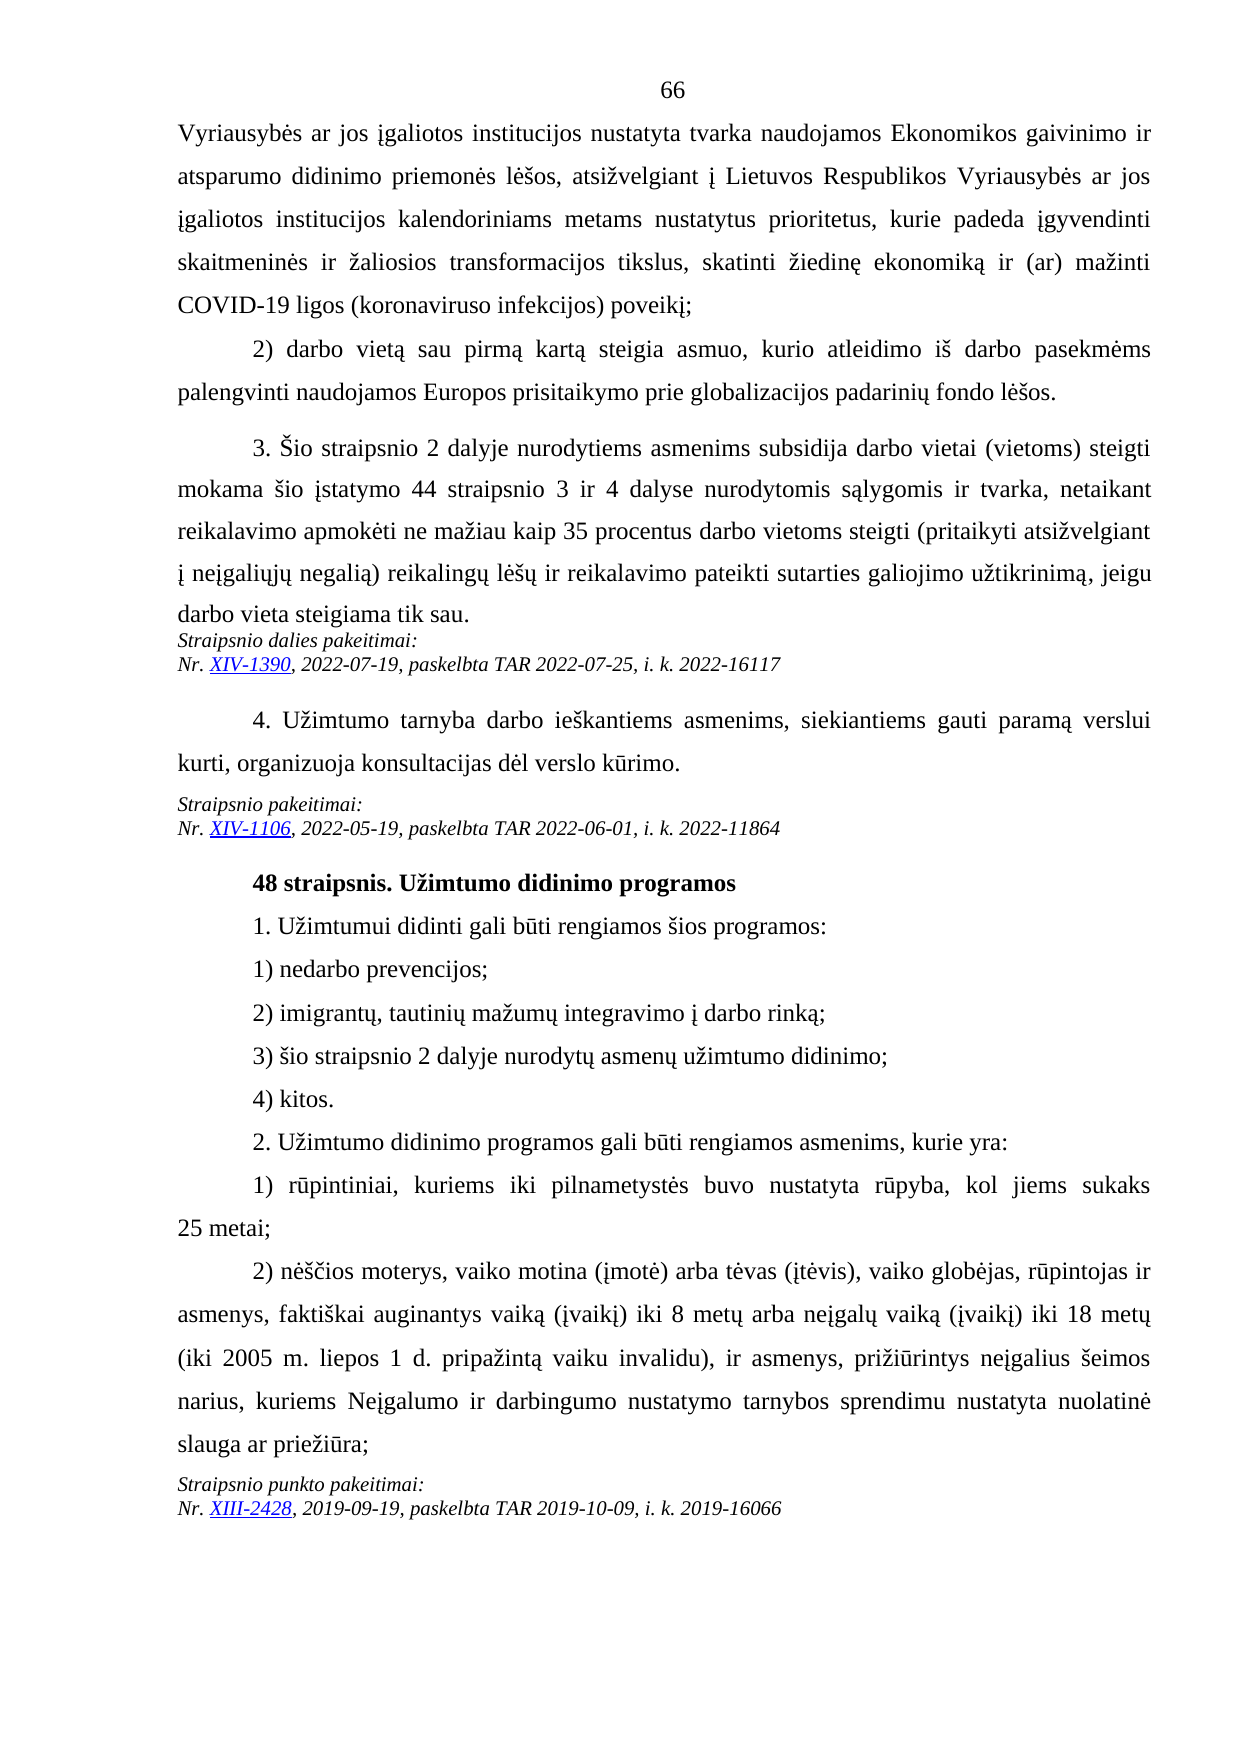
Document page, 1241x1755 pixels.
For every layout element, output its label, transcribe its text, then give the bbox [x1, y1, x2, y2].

text 2) darbo vietą sau pirmą kartą steigia asmuo, kurio atleidimo iš darbo pasekmėms palengvinti naudojamos Europos prisitaikymo prie globalizacijos padarinių fondo lėšos. [177, 334, 1152, 406]
text 1) nedarbo prevencijos; [177, 954, 1152, 983]
text Vyriausybės ar jos įgaliotos institucijos nustatyta tvarka naudojamos Ekonomikos gaivinimo ir atsparumo didinimo priemonės lėšos, atsižvelgiant į Lietuvos Respublikos Vyriausybės ar jos įgaliotos institucijos kalendoriniams metams nustatytus prioritetus, kurie padeda įgyvendinti skaitmeninės ir žaliosios transformacijos tikslus, skatinti žiedinę ekonomiką ir (ar) mažinti COVID-19 ligos (koronaviruso infekcijos) poveikį; [177, 118, 1152, 319]
text Straipsnio punkto pakeitimai: [177, 1472, 1152, 1496]
text Nr. XIV-1106, 2022-05-19, paskelbta TAR 2022-06-01, i. k. 2022-11864 [177, 816, 1152, 839]
text 4) kitos. [177, 1084, 1152, 1113]
text Straipsnio pakeitimai: [177, 791, 1152, 816]
text Nr. XIII-2428, 2019-09-19, paskelbta TAR 2019-10-09, i. k. 2019-16066 [177, 1496, 1152, 1520]
text 48 straipsnis. Užimtumo didinimo programos [177, 868, 1152, 897]
text 3. Šio straipsnio 2 dalyje nurodytiems asmenims subsidija darbo vietai (vietoms) steigti mokama šio įstatymo 44 straipsnio 3 ir 4 dalyse nurodytomis sąlygomis ir tvarka, netaikant reikalavimo apmokėti ne mažiau kaip 35 procentus darbo vietoms steigti (pritaikyti atsižvelgiant į neįgaliųjų negalią) reikalingų lėšų ir reikalavimo pateikti sutarties galiojimo užtikrinimą, jeigu darbo vieta steigiama tik sau. [177, 420, 1152, 628]
text 2) imigrantų, tautinių mažumų integravimo į darbo rinką; [177, 998, 1152, 1026]
text 1) rūpintiniai, kuriems iki pilnametystės buvo nustatyta rūpyba, kol jiems sukaks 25 metai; [177, 1170, 1152, 1242]
text 3) šio straipsnio 2 dalyje nurodytų asmenų užimtumo didinimo; [177, 1041, 1152, 1069]
text 2. Užimtumo didinimo programos gali būti rengiamos asmenims, kurie yra: [177, 1127, 1152, 1156]
text Straipsnio dalies pakeitimai: [177, 628, 1152, 652]
text 4. Užimtumo tarnyba darbo ieškantiems asmenims, siekiantiems gauti paramą verslui kurti, organizuoja konsultacijas dėl verslo kūrimo. [177, 705, 1152, 777]
text 2) nėščios moterys, vaiko motina (įmotė) arba tėvas (įtėvis), vaiko globėjas, rūpintojas ir asmenys, faktiškai auginantys vaiką (įvaikį) iki 8 metų arba neįgalų vaiką (įvaikį) iki 18 metų (iki 2005 m. liepos 1 d. pripažintą vaiku invalidu), ir asmenys, prižiūrintys neįgalius šeimos narius, kuriems Neįgalumo ir darbingumo nustatymo tarnybos sprendimu nustatyta nuolatinė slauga ar priežiūra; [177, 1256, 1152, 1458]
text Nr. XIV-1390, 2022-07-19, paskelbta TAR 2022-07-25, i. k. 2022-16117 [177, 652, 1152, 676]
text 1. Užimtumui didinti gali būti rengiamos šios programos: [177, 911, 1152, 940]
